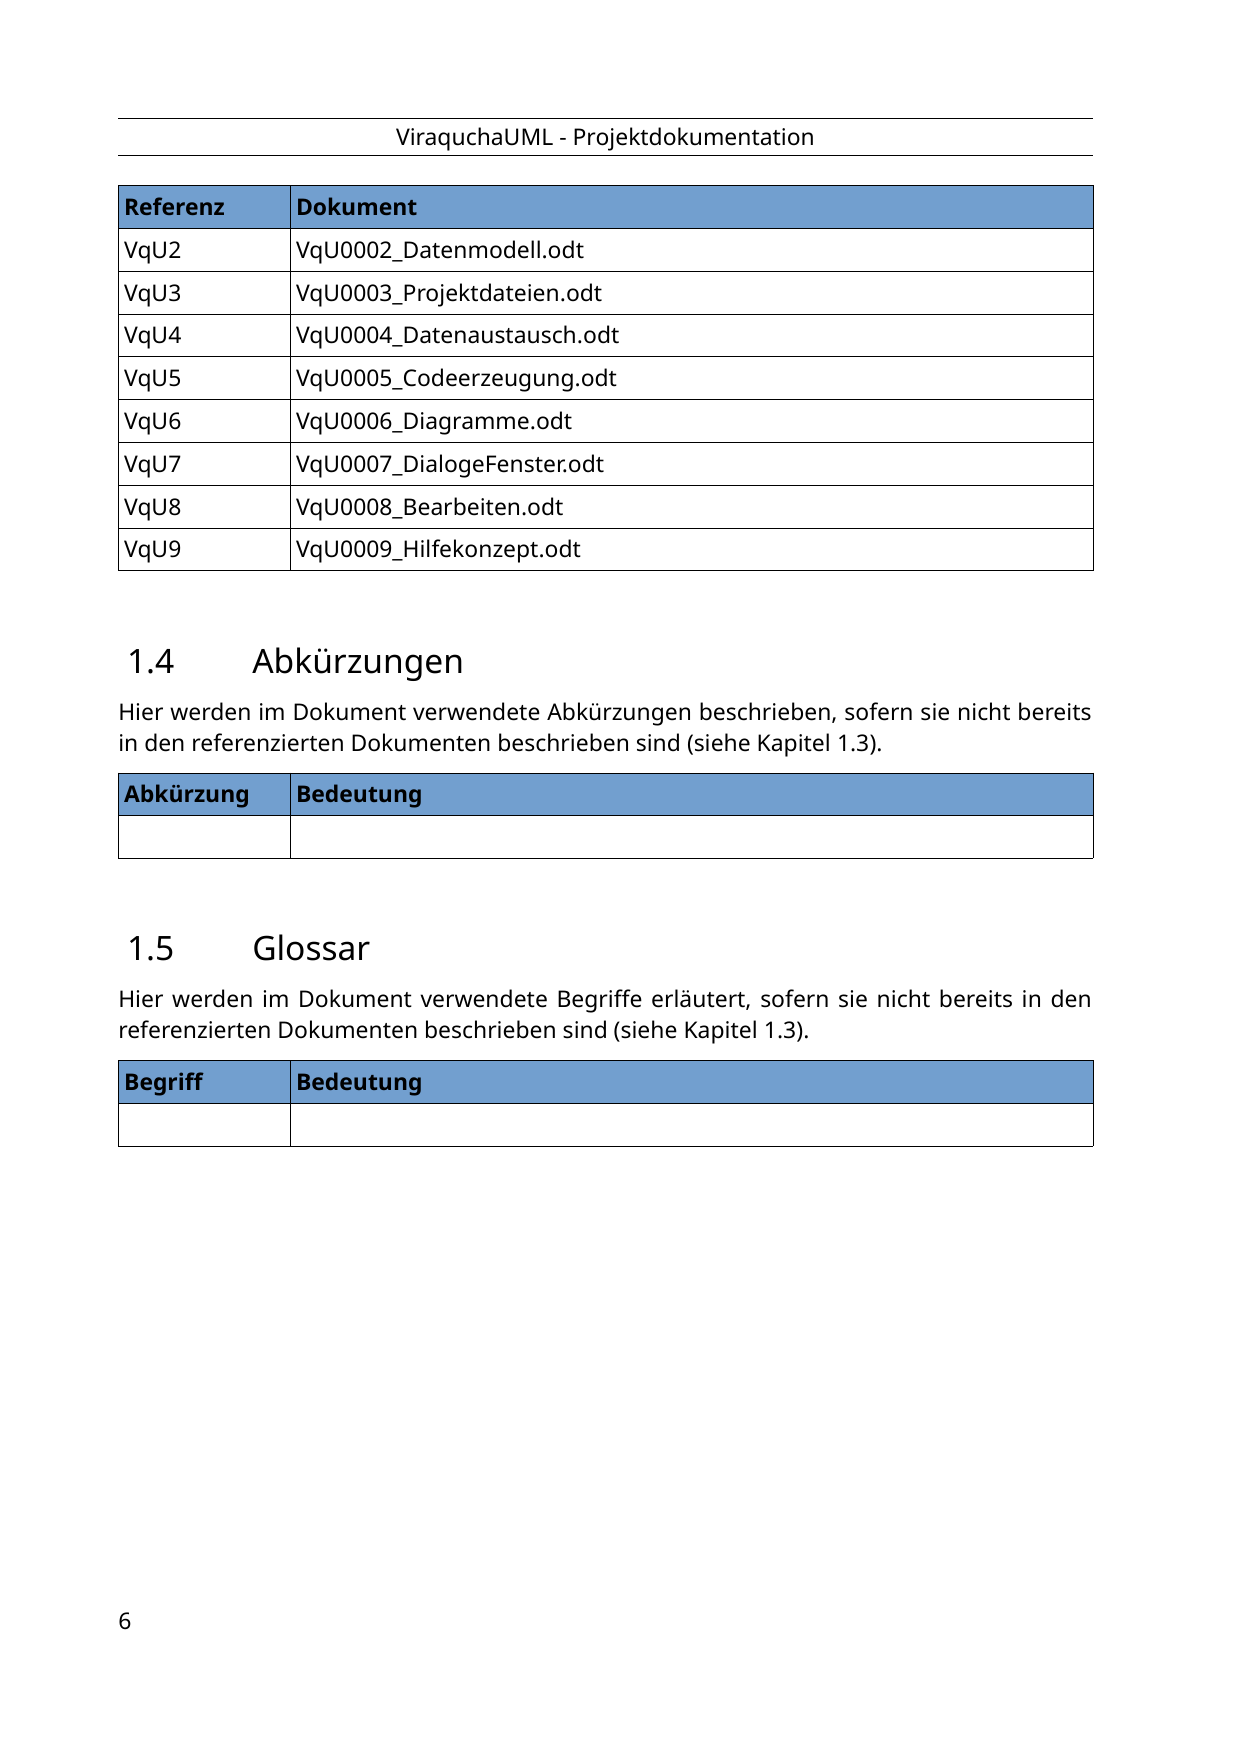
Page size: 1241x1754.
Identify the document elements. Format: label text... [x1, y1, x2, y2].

table_cell [291, 1104, 1093, 1146]
table_header Bedeutung [291, 1061, 1093, 1103]
table_cell [119, 1104, 290, 1146]
table_cell [119, 816, 290, 858]
table_cell VqU0005_Codeerzeugung.odt [291, 357, 1093, 399]
table_header Bedeutung [291, 774, 1093, 815]
subtitle Abkürzungen [118, 637, 1093, 683]
table_cell VqU0007_DialogeFenster.odt [291, 443, 1093, 485]
table_cell VqU0002_Datenmodell.odt [291, 229, 1093, 271]
text Hier werden im Dokument verwendete Abkürzungen beschrieben, sofern sie nicht bereits in den referenzierten Dokumenten beschrieben sind (siehe Kapitel 1.3). [118, 695, 1093, 758]
table_cell VqU4 [119, 315, 290, 356]
table_cell VqU5 [119, 357, 290, 399]
table_cell VqU0004_Datenaustausch.odt [291, 315, 1093, 356]
table_cell VqU7 [119, 443, 290, 485]
table_cell VqU6 [119, 400, 290, 442]
table_header Referenz [119, 186, 290, 228]
table_header Begriff [119, 1061, 290, 1103]
table_cell VqU0006_Diagramme.odt [291, 400, 1093, 442]
table_cell [291, 816, 1093, 858]
table_cell VqU2 [119, 229, 290, 271]
subtitle Glossar [118, 925, 1093, 971]
table_cell VqU0009_Hilfekonzept.odt [291, 529, 1093, 570]
text Hier werden im Dokument verwendete Begriffe erläutert, sofern sie nicht bereits in den referenzierten Dokumenten beschrieben sind (siehe Kapitel 1.3). [118, 983, 1093, 1046]
table_cell VqU9 [119, 529, 290, 570]
table_cell VqU8 [119, 486, 290, 528]
table_cell VqU0003_Projektdateien.odt [291, 272, 1093, 313]
table_header Abkürzung [119, 774, 290, 815]
table_header Dokument [291, 186, 1093, 228]
table_cell VqU3 [119, 272, 290, 313]
table_cell VqU0008_Bearbeiten.odt [291, 486, 1093, 528]
